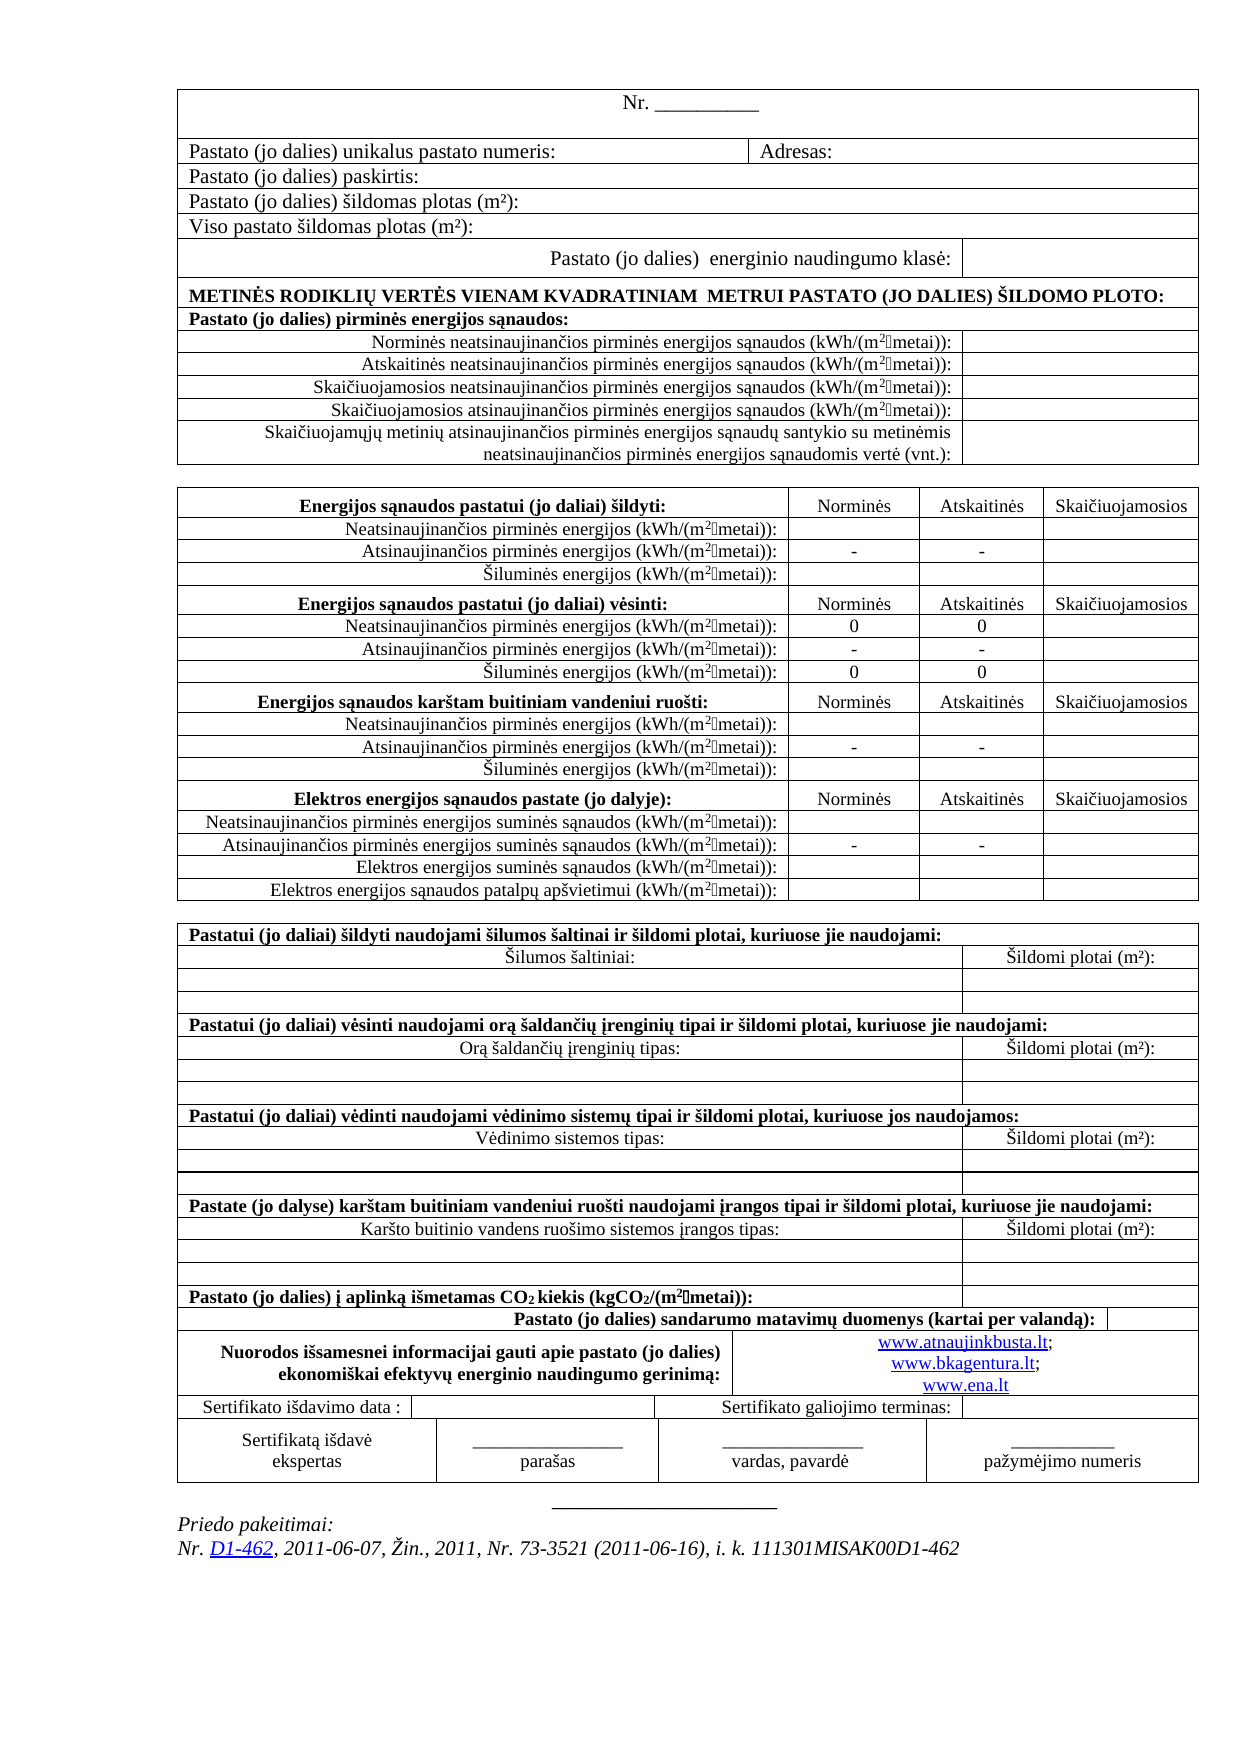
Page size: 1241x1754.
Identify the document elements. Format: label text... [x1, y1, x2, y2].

table_cell Atsinaujinančios pirminės energijos (kWh/(m2metai)): [178, 736, 788, 757]
table_cell - [920, 834, 1043, 855]
table_cell Šilumos šaltiniai: [178, 946, 962, 968]
text Priedo pakeitimai: [177, 1512, 1151, 1536]
table_cell [1044, 540, 1198, 562]
table_cell [789, 758, 919, 780]
table_cell Pastato (jo dalies) sandarumo matavimų duomenys (kartai per valandą): [178, 1308, 1107, 1330]
table_cell [963, 421, 1198, 464]
table_cell [963, 1396, 1198, 1418]
table_cell [963, 1240, 1198, 1262]
table_cell [1044, 856, 1198, 878]
table_cell [178, 992, 962, 1013]
table_cell [963, 1150, 1198, 1171]
table_cell [963, 1082, 1198, 1104]
table_cell [1044, 879, 1198, 900]
table_cell - [920, 638, 1043, 659]
table_cell Šiluminės energijos (kWh/(m2metai)): [178, 563, 788, 584]
table_cell Sertifikato išdavimo data : [178, 1396, 411, 1418]
table_cell [789, 563, 919, 584]
table_cell Šiluminės energijos (kWh/(m2metai)): [178, 758, 788, 780]
table_cell Atsinaujinančios pirminės energijos (kWh/(m2metai)): [178, 540, 788, 562]
table_cell [963, 1060, 1198, 1081]
table_cell [412, 1396, 654, 1418]
table_cell Pastato (jo dalies) energinio naudingumo klasė: [178, 239, 962, 277]
table_cell [963, 1286, 1198, 1307]
table_cell [963, 239, 1198, 277]
table_cell Atskaitinės neatsinaujinančios pirminės energijos sąnaudos (kWh/(m2metai)): [178, 353, 962, 375]
table_cell [1044, 713, 1198, 735]
table_cell Orą šaldančių įrenginių tipas: [178, 1037, 962, 1058]
table_cell Sertifikato galiojimo terminas: [655, 1396, 962, 1418]
table_cell [920, 518, 1043, 539]
table_cell Elektros energijos sąnaudos patalpų apšvietimui (kWh/(m2metai)): [178, 879, 788, 900]
table_cell [178, 1173, 962, 1194]
table_cell Metinės rodiklių vertės vienam kvadratiniam metrui pastato (jo dalies) šildomo ploto: [178, 278, 1198, 307]
table_cell [1044, 736, 1198, 757]
table_cell Karšto buitinio vandens ruošimo sistemos įrangos tipas: [178, 1218, 962, 1239]
table_cell Nuorodos išsamesnei informacijai gauti apie pastato (jo dalies) ekonomiškai efektyvų energinio naudingumo gerinimą: [178, 1331, 732, 1395]
table_cell Skaičiuojamosios [1044, 683, 1198, 712]
table_cell [178, 1060, 962, 1081]
table_cell Šildomi plotai (m²): [963, 1218, 1198, 1239]
table_cell Šildomi plotai (m²): [963, 1037, 1198, 1058]
table_cell 0 [789, 615, 919, 637]
table_cell Norminės neatsinaujinančios pirminės energijos sąnaudos (kWh/(m2metai)): [178, 331, 962, 352]
table_cell [789, 856, 919, 878]
table_cell [1044, 563, 1198, 584]
table_cell [1108, 1308, 1198, 1330]
table_cell [920, 856, 1043, 878]
table_cell - [920, 540, 1043, 562]
table_cell Skaičiuojamosios atsinaujinančios pirminės energijos sąnaudos (kWh/(m2metai)): [178, 399, 962, 420]
table_cell Energijos sąnaudos karštam buitiniam vandeniui ruošti: [178, 683, 788, 712]
table_cell [1044, 638, 1198, 659]
table_cell Atskaitinės [920, 586, 1043, 614]
table_cell - [789, 834, 919, 855]
table_cell Norminės [789, 488, 919, 517]
table_cell [789, 713, 919, 735]
table_cell Atskaitinės [920, 781, 1043, 810]
table_cell Šildomi plotai (m²): [963, 1127, 1198, 1149]
text __________________ [177, 1483, 1151, 1512]
table_cell Neatsinaujinančios pirminės energijos (kWh/(m2metai)): [178, 713, 788, 735]
table_cell - [789, 736, 919, 757]
table_cell [178, 1150, 962, 1171]
table_cell Norminės [789, 586, 919, 614]
table_cell Norminės [789, 781, 919, 810]
table_cell Elektros energijos suminės sąnaudos (kWh/(m2metai)): [178, 856, 788, 878]
table_cell Pastatui (jo daliai) vėdinti naudojami vėdinimo sistemų tipai ir šildomi plotai, kuriuose jos naudojamos: [178, 1105, 1198, 1126]
table_cell Atskaitinės [920, 488, 1043, 517]
table_cell Šildomi plotai (m²): [963, 946, 1198, 968]
table_cell Vėdinimo sistemos tipas: [178, 1127, 962, 1149]
table_cell Neatsinaujinančios pirminės energijos (kWh/(m2metai)): [178, 615, 788, 637]
table_cell Neatsinaujinančios pirminės energijos (kWh/(m2metai)): [178, 518, 788, 539]
table_cell [920, 811, 1043, 832]
table_cell [1044, 615, 1198, 637]
table_cell Skaičiuojamosios [1044, 586, 1198, 614]
table_cell Sertifikatą išdavė ekspertas [178, 1419, 436, 1482]
table_cell Pastatui (jo daliai) šildyti naudojami šilumos šaltinai ir šildomi plotai, kuriuose jie naudojami: [178, 924, 1198, 945]
table_cell [920, 713, 1043, 735]
table_cell Pastato (jo dalies) į aplinką išmetamas CO2 kiekis (kgCO2/(m2metai)): [178, 1286, 962, 1307]
table_cell [920, 758, 1043, 780]
table_cell [920, 879, 1043, 900]
table_cell Elektros energijos sąnaudos pastate (jo dalyje): [178, 781, 788, 810]
table_cell Energijos sąnaudos pastatui (jo daliai) vėsinti: [178, 586, 788, 614]
table_cell [963, 399, 1198, 420]
table_cell Skaičiuojamosios neatsinaujinančios pirminės energijos sąnaudos (kWh/(m2metai)): [178, 376, 962, 397]
table_cell Energijos sąnaudos pastatui (jo daliai) šildyti: [178, 488, 788, 517]
table_cell Viso pastato šildomas plotas (m²): [178, 214, 1198, 238]
table_cell - [789, 638, 919, 659]
table_cell [178, 1082, 962, 1104]
table_cell Atsinaujinančios pirminės energijos (kWh/(m2metai)): [178, 638, 788, 659]
table_cell [178, 1263, 962, 1284]
table_cell Atsinaujinančios pirminės energijos suminės sąnaudos (kWh/(m2metai)): [178, 834, 788, 855]
table_cell Šiluminės energijos (kWh/(m2metai)): [178, 661, 788, 682]
table_cell [789, 879, 919, 900]
table_cell [1044, 811, 1198, 832]
table_cell Skaičiuojamųjų metinių atsinaujinančios pirminės energijos sąnaudų santykio su metinėmis neatsinaujinančios pirminės energijos sąnaudomis vertė (vnt.): [178, 421, 962, 464]
table_cell [963, 969, 1198, 991]
table_cell [1044, 661, 1198, 682]
table_cell - [920, 736, 1043, 757]
table_cell [178, 969, 962, 991]
table_cell [963, 1263, 1198, 1284]
table_cell Norminės [789, 683, 919, 712]
table_cell Skaičiuojamosios [1044, 781, 1198, 810]
table_cell [789, 518, 919, 539]
table_cell [1044, 834, 1198, 855]
table_cell [177, 901, 1199, 923]
table_cell Neatsinaujinančios pirminės energijos suminės sąnaudos (kWh/(m2metai)): [178, 811, 788, 832]
table_cell [963, 353, 1198, 375]
table_cell Skaičiuojamosios [1044, 488, 1198, 517]
table_cell Pastato (jo dalies) unikalus pastato numeris: [178, 139, 748, 163]
table_cell [920, 563, 1043, 584]
table_cell ___________ pažymėjimo numeris [927, 1419, 1198, 1482]
table_cell Atskaitinės [920, 683, 1043, 712]
table_cell [1044, 518, 1198, 539]
table_cell 0 [920, 661, 1043, 682]
table_cell Pastatui (jo daliai) vėsinti naudojami orą šaldančių įrenginių tipai ir šildomi plotai, kuriuose jie naudojami: [178, 1014, 1198, 1036]
table_header Nr. __________ [178, 90, 1198, 138]
table_cell ________________ parašas [437, 1419, 658, 1482]
table_cell Adresas: [749, 139, 1198, 163]
table_cell www.atnaujinkbusta.lt; www.bkagentura.lt; www.ena.lt [733, 1331, 1198, 1395]
table_cell [789, 811, 919, 832]
table_cell [963, 992, 1198, 1013]
text Nr. D1-462, 2011-06-07, Žin., 2011, Nr. 73-3521 (2011-06-16), i. k. 111301MISAK00D1-462 [177, 1536, 1151, 1560]
table_cell [1044, 758, 1198, 780]
table_cell _______________ vardas, pavardė [659, 1419, 926, 1482]
table_cell Pastate (jo dalyse) karštam buitiniam vandeniui ruošti naudojami įrangos tipai ir šildomi plotai, kuriuose jie naudojami: [178, 1195, 1198, 1217]
table_cell Pastato (jo dalies) paskirtis: [178, 164, 1198, 188]
table_cell 0 [789, 661, 919, 682]
table_cell Pastato (jo dalies) pirminės energijos sąnaudos: [178, 308, 1198, 329]
table_cell [177, 465, 1199, 487]
table_cell - [789, 540, 919, 562]
table_cell [963, 331, 1198, 352]
table_cell [963, 376, 1198, 397]
table_cell [963, 1173, 1198, 1194]
table_cell [178, 1240, 962, 1262]
table_cell Pastato (jo dalies) šildomas plotas (m²): [178, 189, 1198, 213]
table_cell 0 [920, 615, 1043, 637]
